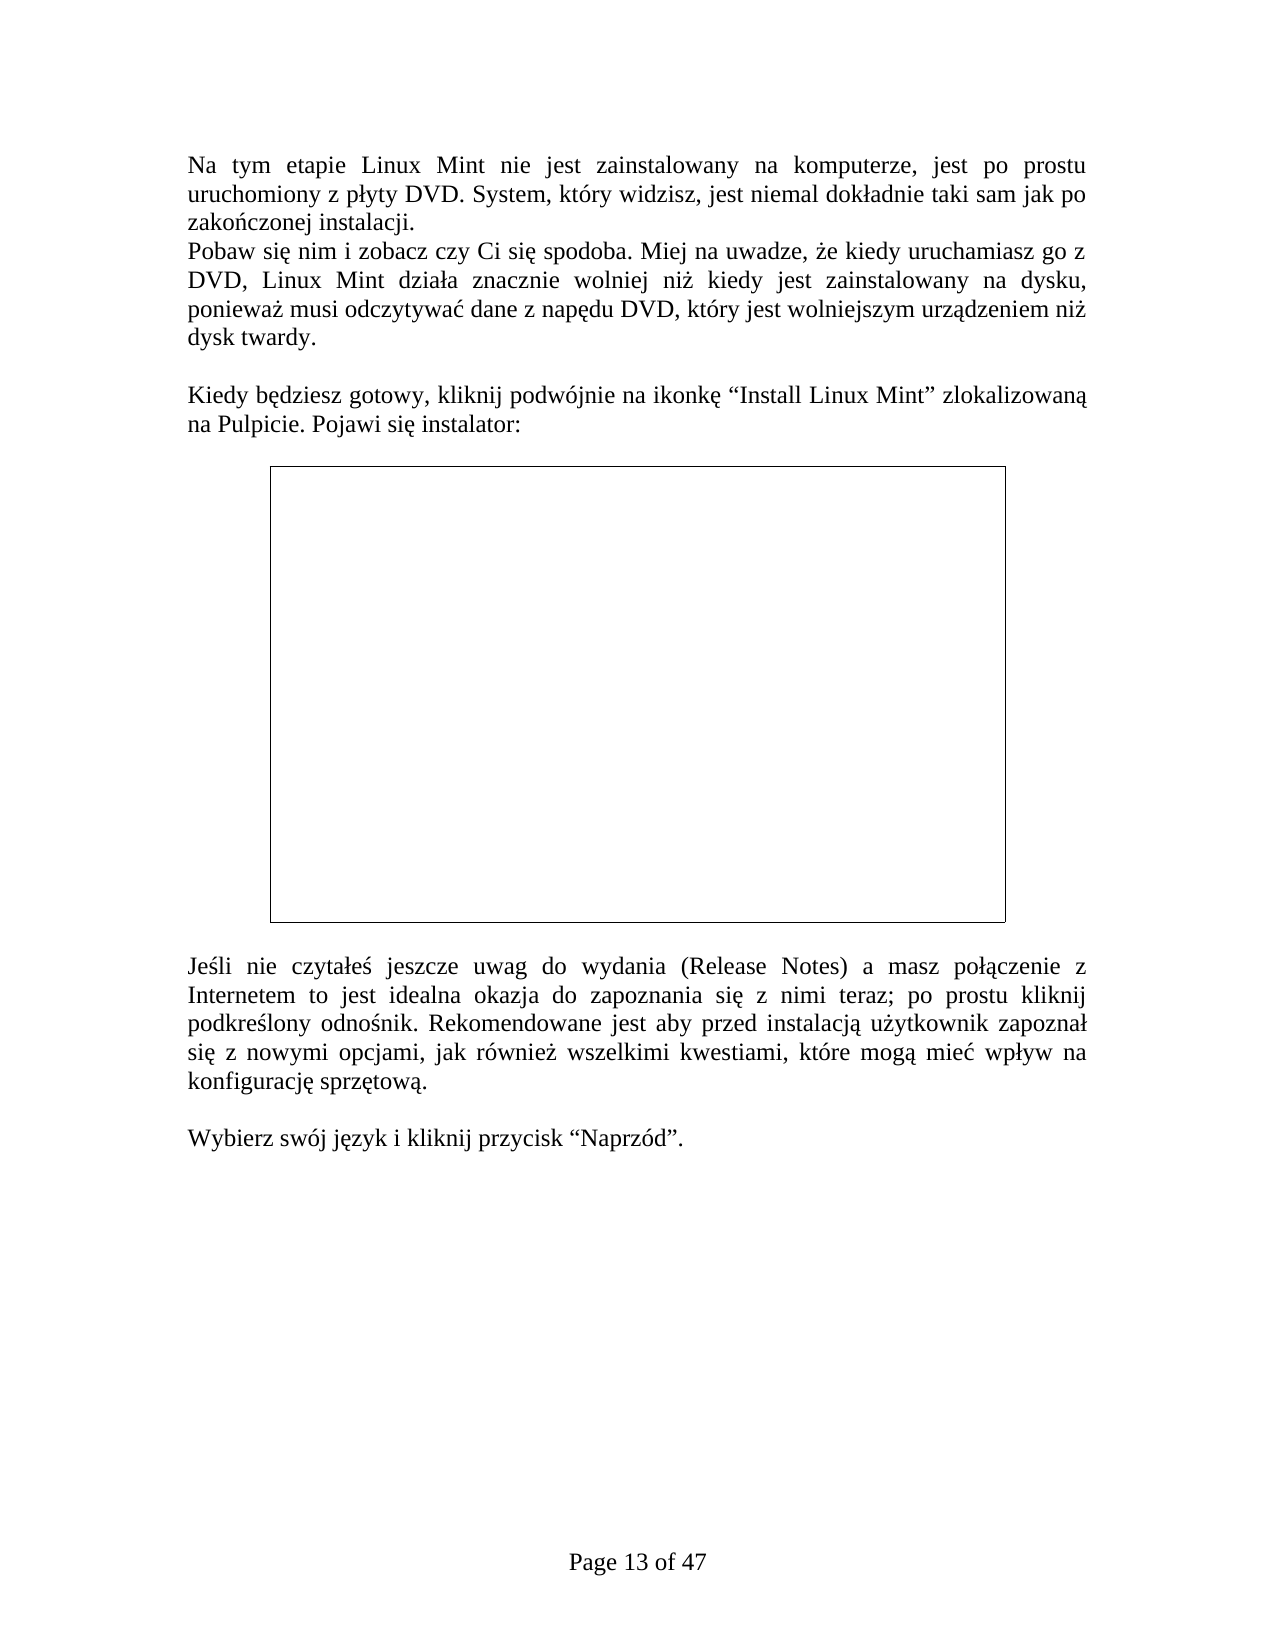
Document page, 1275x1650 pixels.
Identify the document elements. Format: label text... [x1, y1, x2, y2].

text Jeśli nie czytałeś jeszcze uwag do wydania (Release Notes) a masz połączenie z Internetem to jest idealna okazja do zapoznania się z nimi teraz; po prostu kliknij podkreślony odnośnik. Rekomendowane jest aby przed instalacją użytkownik zapoznał się z nowymi opcjami, jak również wszelkimi kwestiami, które mogą mieć wpływ na konfigurację sprzętową. [187, 951, 1087, 1095]
text Na tym etapie Linux Mint nie jest zainstalowany na komputerze, jest po prostu uruchomiony z płyty DVD. System, który widzisz, jest niemal dokładnie taki sam jak po zakończonej instalacji. [187, 150, 1087, 236]
text Wybierz swój język i kliknij przycisk “Naprzód”. [187, 1123, 1087, 1152]
text Kiedy będziesz gotowy, kliknij podwójnie na ikonkę “Install Linux Mint” zlokalizowaną na Pulpicie. Pojawi się instalator: [187, 380, 1087, 437]
text Pobaw się nim i zobacz czy Ci się spodoba. Miej na uwadze, że kiedy uruchamiasz go z DVD, Linux Mint działa znacznie wolniej niż kiedy jest zainstalowany na dysku, ponieważ musi odczytywać dane z napędu DVD, który jest wolniejszym urządzeniem niż dysk twardy. [187, 236, 1087, 351]
